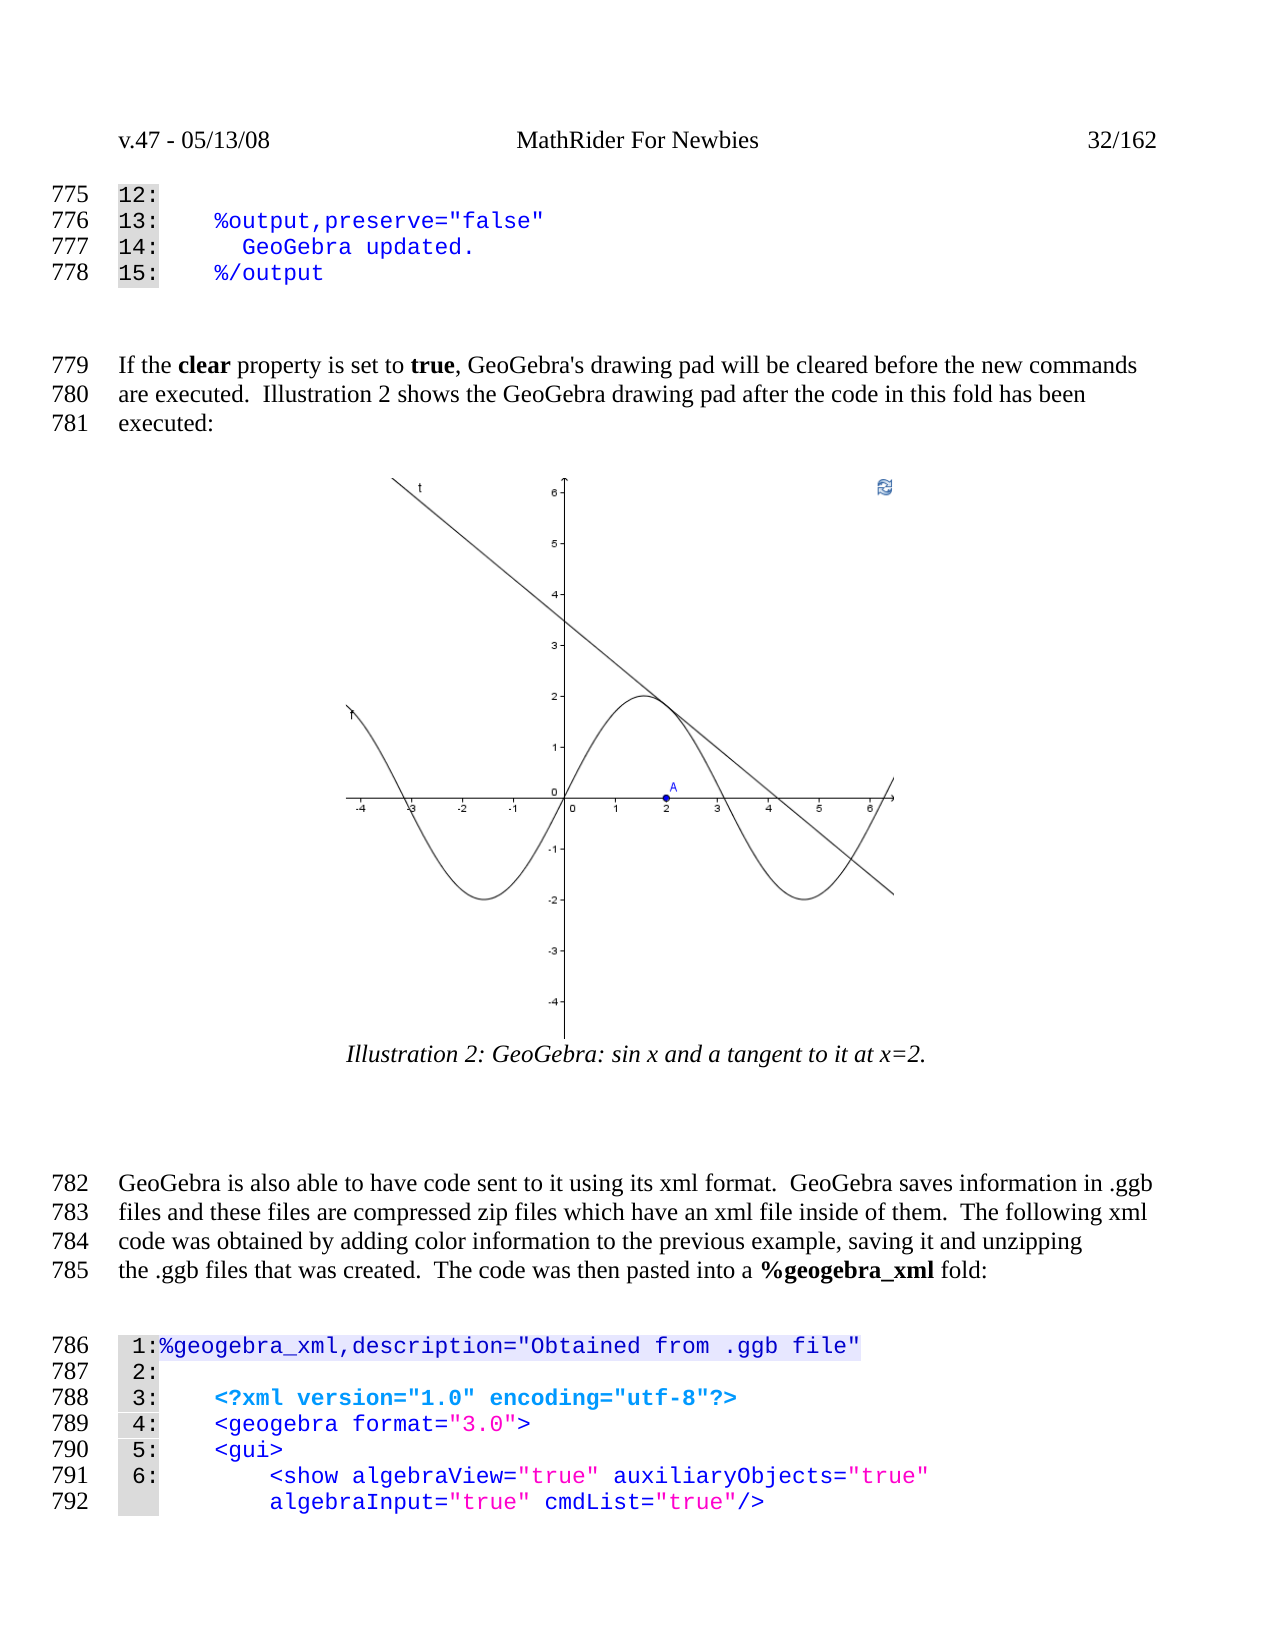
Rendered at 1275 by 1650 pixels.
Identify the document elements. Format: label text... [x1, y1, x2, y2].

text 12: [118, 184, 1157, 210]
text 1:%geogebra_xml,description="Obtained from .ggb file" [118, 1335, 1157, 1361]
text GeoGebra is also able to have code sent to it using its xml format. GeoGebra saves information in .ggb files and these files are compressed zip files which have an xml file inside of them. The following xml code was obtained by adding color information to the previous example, saving it and unzipping the .ggb files that was created. The code was then pasted into a %geogebra_xml fold: [118, 1168, 1157, 1283]
text 13: %output,preserve="false" [118, 210, 1157, 236]
text 2: [118, 1361, 1157, 1387]
text 4: <geogebra format="3.0"> [118, 1412, 1157, 1438]
text 3: <?xml version="1.0" encoding="utf-8"?> [118, 1387, 1157, 1412]
text If the clear property is set to true, GeoGebra's drawing pad will be cleared before the new commands are executed. Illustration 2 shows the GeoGebra drawing pad after the code in this fold has been executed: [118, 351, 1157, 437]
text 14: GeoGebra updated. [118, 236, 1157, 262]
text 6: <show algebraView="true" auxiliaryObjects="true" [118, 1464, 1157, 1490]
text 5: <gui> [118, 1438, 1157, 1464]
text Illustration 2: GeoGebra: sin x and a tangent to it at x=2. [346, 491, 929, 1067]
text algebraInput="true" cmdList="true"/> [118, 1490, 1157, 1516]
text 15: %/output [118, 262, 1157, 288]
